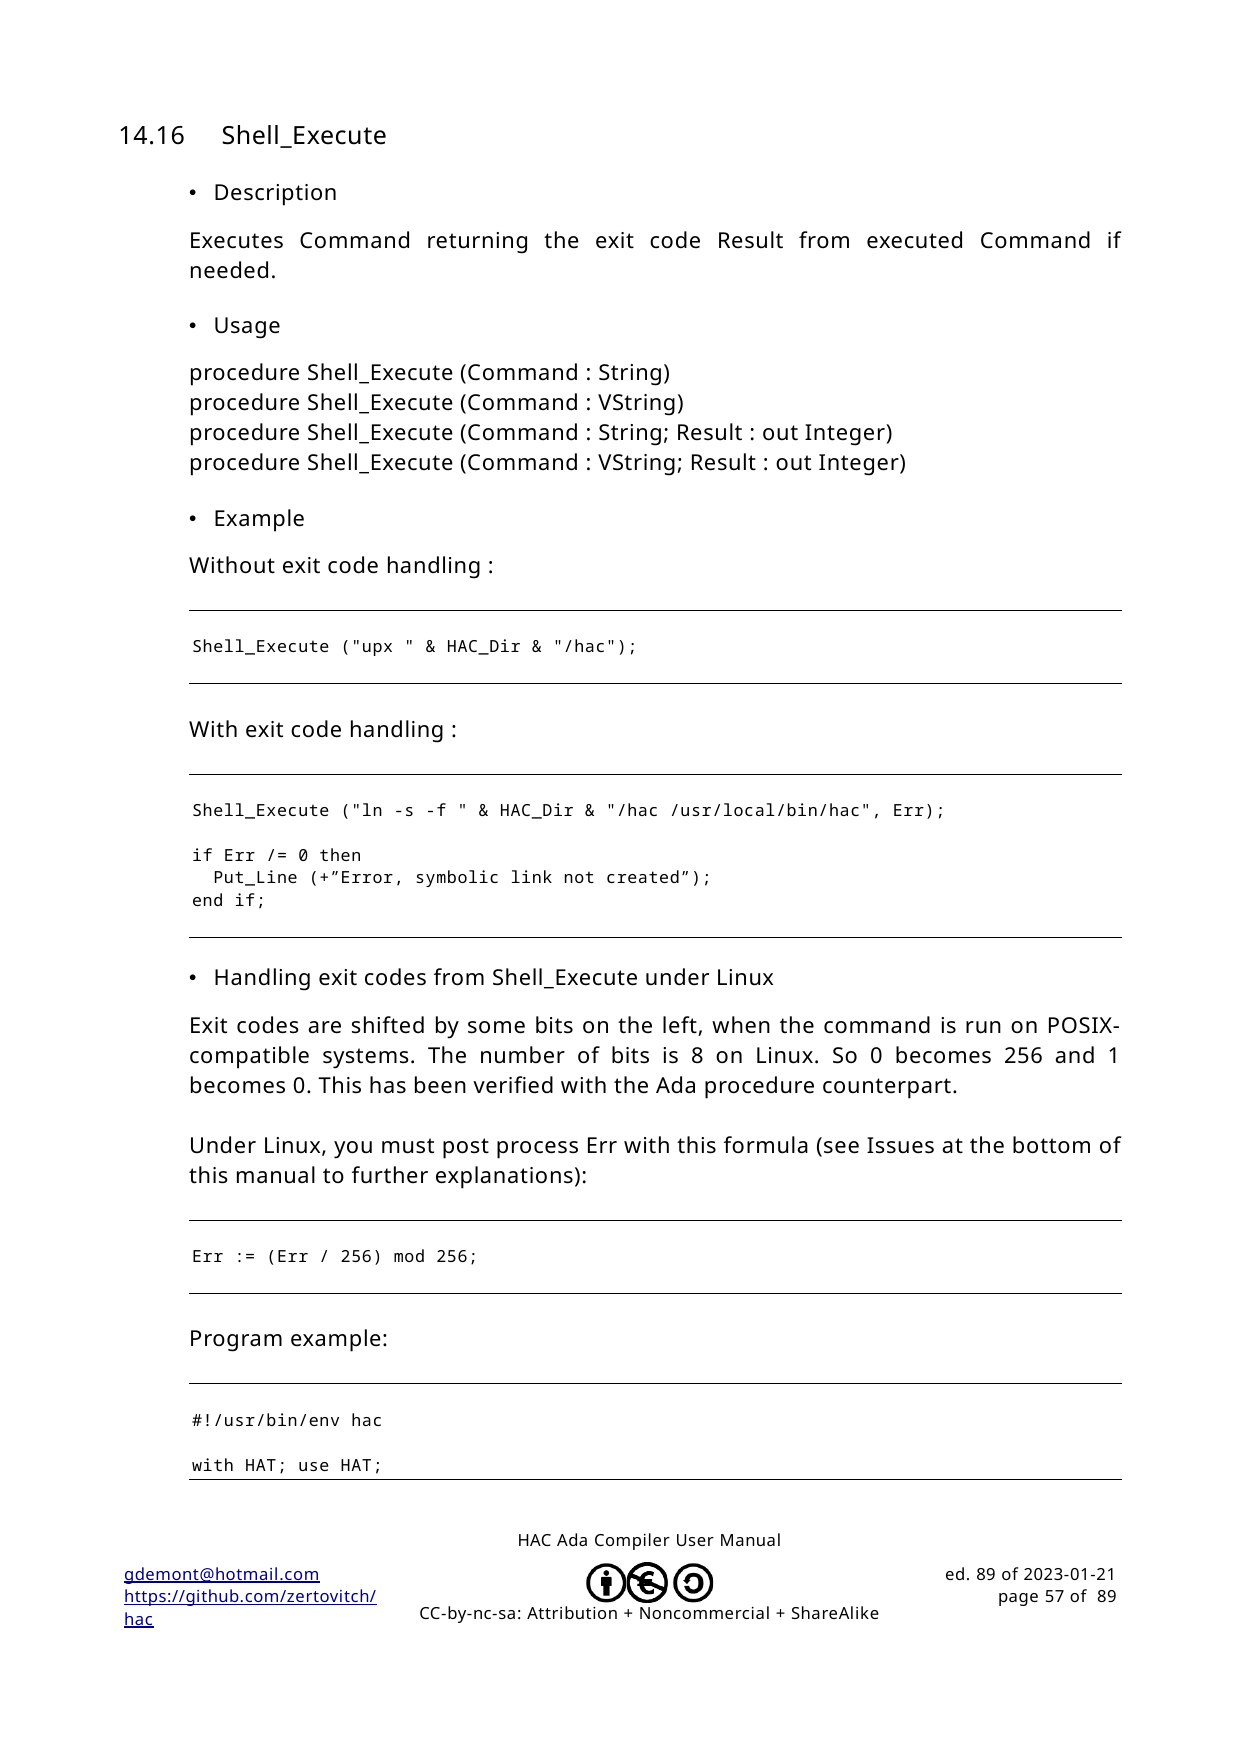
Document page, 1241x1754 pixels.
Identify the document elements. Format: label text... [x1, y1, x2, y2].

text Without exit code handling : [189, 550, 1122, 580]
list #!/usr/bin/env hac with HAT; use HAT; [189, 1384, 1122, 1479]
subtitle Shell_Execute [118, 118, 1122, 152]
text Exit codes are shifted by some bits on the left, when the command is run on POSIX-compatible systems. The number of bits is 8 on Linux. So 0 becomes 256 and 1 becomes 0. This has been verified with the Ada procedure counterpart. [189, 1009, 1122, 1099]
text Under Linux, you must post process Err with this formula (see Issues at the bottom of this manual to further explanations): [189, 1129, 1122, 1189]
picture [672, 1562, 714, 1603]
list Shell_Execute ("ln -s -f " & HAC_Dir & "/hac /usr/local/bin/hac", Err); if Err /= 0 then Put_Line (+”Error, symbolic link not created”); end if; [189, 775, 1122, 911]
text Program example: [189, 1323, 1122, 1353]
text procedure Shell_Execute (Command : VString) procedure Shell_Execute (Command : String; Result : out Integer) [189, 387, 1122, 447]
text procedure Shell_Execute (Command : VString; Result : out Integer) [189, 447, 1122, 477]
text Executes Command returning the exit code Result from executed Command if needed. [189, 225, 1122, 285]
subtitle Description [189, 176, 1122, 207]
text With exit code handling : [189, 684, 1122, 743]
subtitle Usage [189, 308, 1122, 339]
picture [585, 1562, 668, 1603]
list Err := (Err / 256) mod 256; [189, 1221, 1122, 1293]
subtitle Handling exit codes from Shell_Execute under Linux [189, 961, 1122, 992]
text procedure Shell_Execute (Command : String) [189, 357, 1122, 387]
list Shell_Execute ("upx " & HAC_Dir & "/hac"); [189, 611, 1122, 658]
